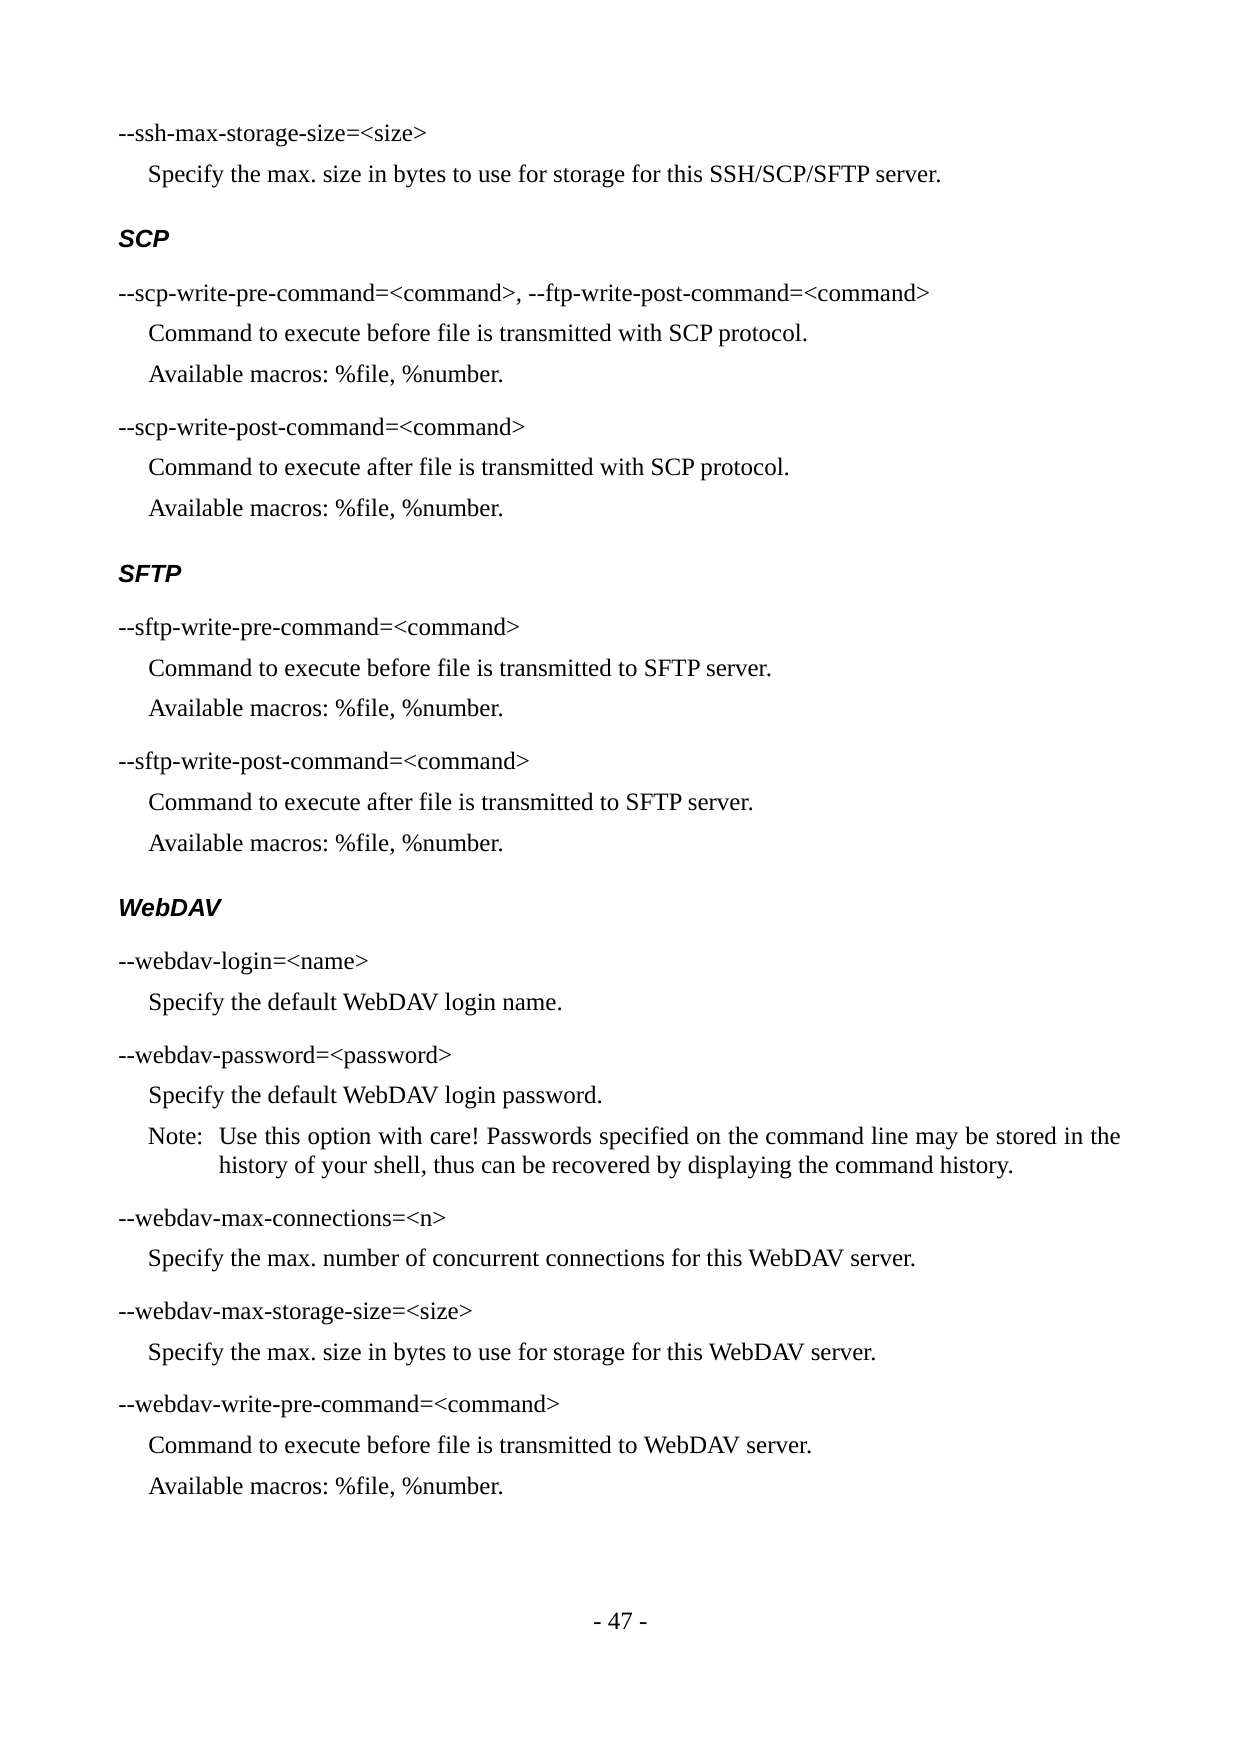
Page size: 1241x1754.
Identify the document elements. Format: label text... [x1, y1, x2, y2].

text Note: Use this option with care! Passwords specified on the command line may be stored in the history of your shell, thus can be recovered by displaying the command history. [148, 1121, 1122, 1179]
text Available macros: %file, %number. [148, 493, 1122, 522]
title --webdav-write-pre-command=<command> [118, 1389, 1122, 1418]
text Available macros: %file, %number. [148, 1471, 1122, 1500]
title --scp-write-pre-command=<command>, --ftp-write-post-command=<command> [118, 278, 1122, 306]
subtitle WebDAV [118, 893, 1122, 922]
text Specify the default WebDAV login name. [148, 987, 1122, 1016]
text Specify the max. number of concurrent connections for this WebDAV server. [148, 1243, 1122, 1272]
text Specify the default WebDAV login password. [148, 1081, 1122, 1109]
title --webdav-max-storage-size=<size> [118, 1296, 1122, 1325]
text Specify the max. size in bytes to use for storage for this WebDAV server. [148, 1337, 1122, 1366]
text Command to execute after file is transmitted to SFTP server. [148, 787, 1122, 816]
title --scp-write-post-command=<command> [118, 412, 1122, 441]
text Available macros: %file, %number. [148, 828, 1122, 856]
title --webdav-max-connections=<n> [118, 1203, 1122, 1231]
text Command to execute before file is transmitted to SFTP server. [148, 653, 1122, 681]
text Available macros: %file, %number. [148, 693, 1122, 722]
text Specify the max. size in bytes to use for storage for this SSH/SCP/SFTP server. [148, 159, 1122, 188]
title --sftp-write-pre-command=<command> [118, 612, 1122, 641]
subtitle SCP [118, 224, 1122, 253]
text Command to execute after file is transmitted with SCP protocol. [148, 452, 1122, 481]
title --sftp-write-post-command=<command> [118, 746, 1122, 775]
text Command to execute before file is transmitted to WebDAV server. [148, 1430, 1122, 1459]
title --webdav-login=<name> [118, 946, 1122, 975]
subtitle SFTP [118, 559, 1122, 587]
text Available macros: %file, %number. [148, 359, 1122, 388]
title --webdav-password=<password> [118, 1040, 1122, 1068]
title --ssh-max-storage-size=<size> [118, 118, 1122, 147]
text Command to execute before file is transmitted with SCP protocol. [148, 318, 1122, 347]
